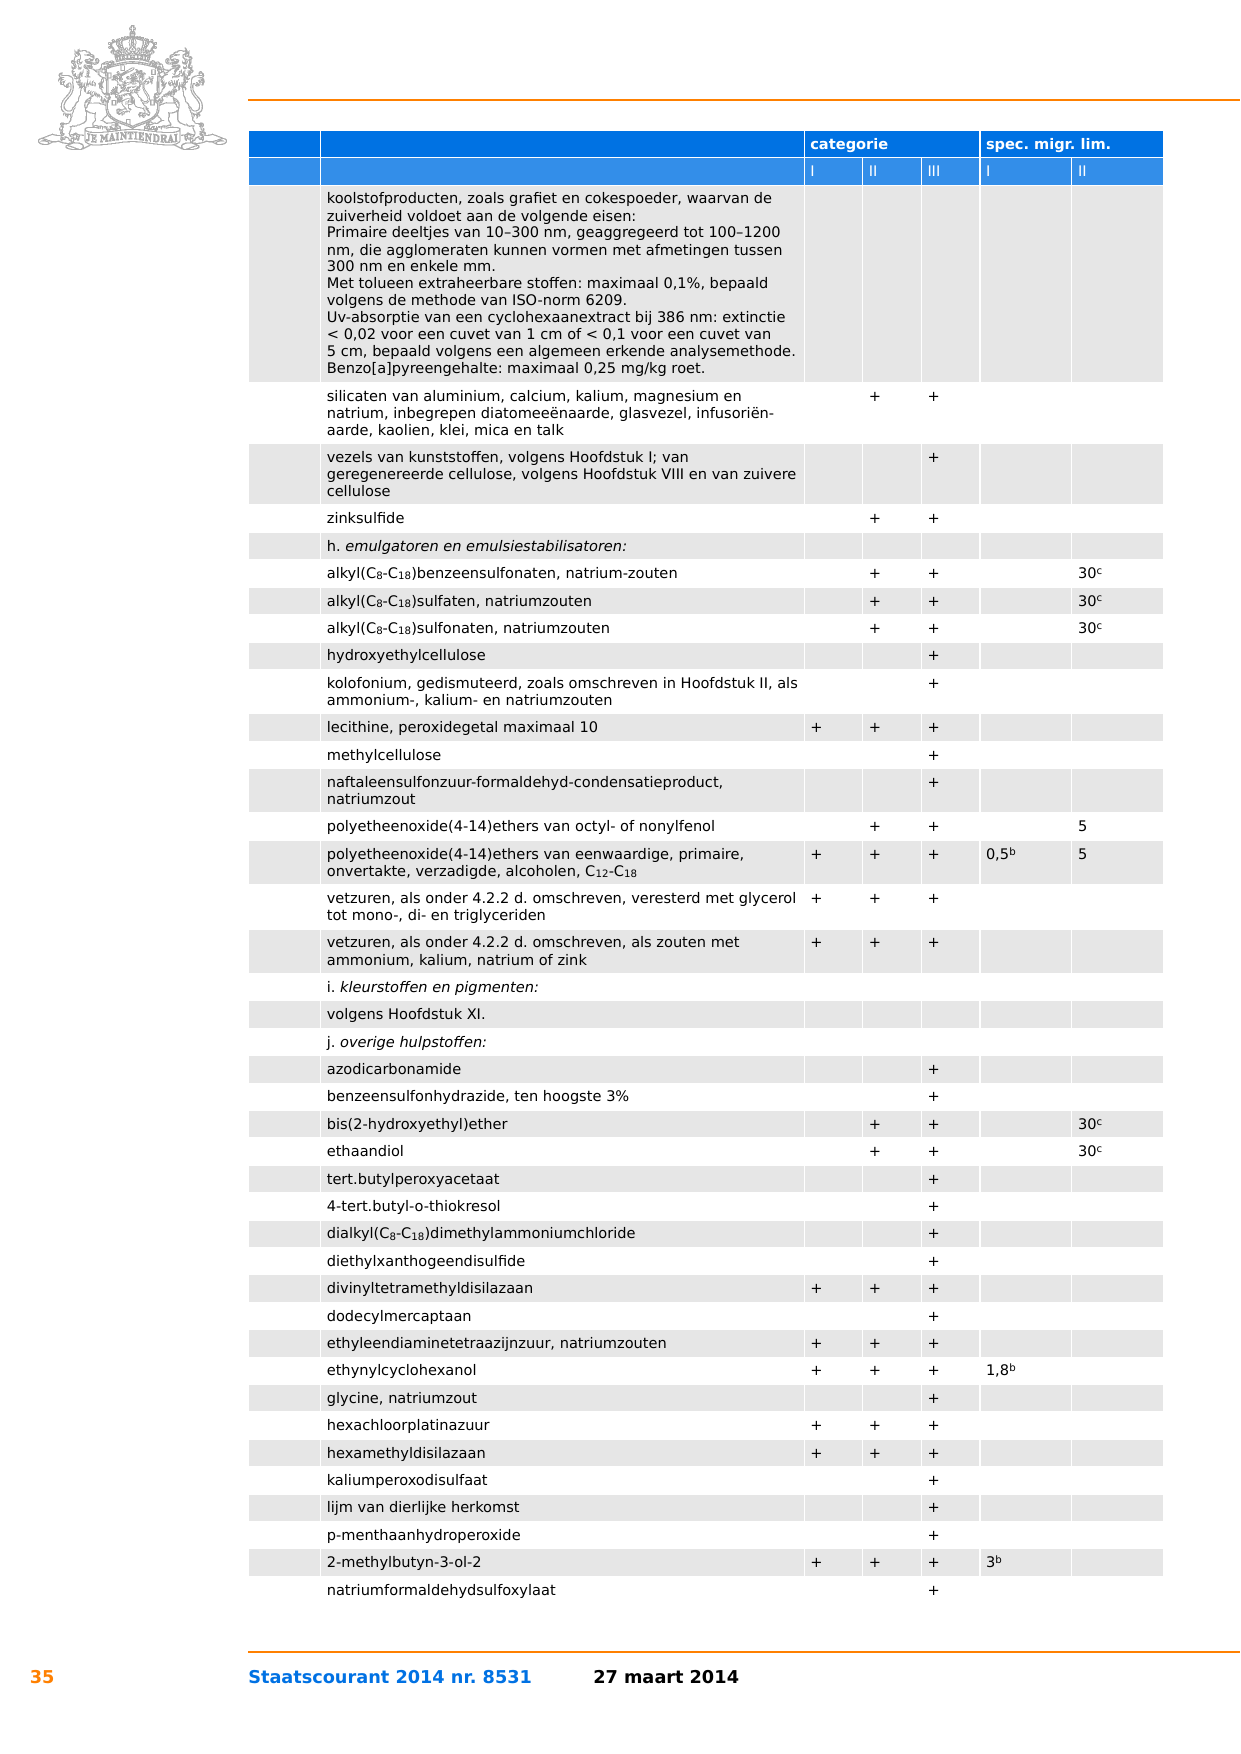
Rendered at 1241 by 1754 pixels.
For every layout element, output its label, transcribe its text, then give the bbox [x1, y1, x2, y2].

table_cell [1072, 1084, 1163, 1110]
table_cell [981, 1221, 1071, 1247]
table_cell [249, 1467, 320, 1493]
table_cell [249, 1495, 320, 1521]
table_cell alkyl(C8-C18)sulfonaten, natriumzouten [321, 615, 804, 642]
table_header spec. migr. lim. [981, 131, 1163, 157]
table_cell + [863, 560, 921, 587]
table_cell [981, 1577, 1071, 1603]
table_cell + [863, 506, 921, 532]
table_cell [249, 1001, 320, 1028]
table_cell + [922, 1166, 979, 1192]
table_cell [805, 769, 862, 812]
table_cell hexamethyldisilazaan [321, 1440, 804, 1466]
table_cell [249, 1303, 320, 1329]
table_cell alkyl(C8-C18)benzeensulfonaten, natrium-zouten [321, 560, 804, 587]
table_cell [981, 444, 1071, 504]
table_cell ethynylcyclohexanol [321, 1358, 804, 1384]
table_cell [981, 643, 1071, 669]
table_cell ethyleendiaminetetraazijnzuur, natriumzouten [321, 1330, 804, 1357]
table_cell + [922, 1577, 979, 1603]
table_cell dodecylmercaptaan [321, 1303, 804, 1329]
table_cell + [922, 1248, 979, 1274]
table_cell koolstofproducten, zoals grafiet en cokespoeder, waarvan de zuiverheid voldoet aan de volgende eisen: Primaire deeltjes van 10–300 nm, geaggregeerd tot 100–1200 nm, die agglomeraten kunnen vormen met afmetingen tussen 300 nm en enkele mm. Met tolueen extraheerbare stoffen: maximaal 0,1%, bepaald volgens de methode van ISO-norm 6209. Uv-absorptie van een cyclohexaanextract bij 386 nm: extinctie < 0,02 voor een cuvet van 1 cm of < 0,1 voor een cuvet van 5 cm, bepaald volgens een algemeen erkende analysemethode. Benzo[a]pyreengehalte: maximaal 0,25 mg/kg roet. [321, 186, 804, 382]
table_cell + [805, 841, 862, 884]
table_cell [1072, 974, 1163, 1000]
table_cell [981, 1111, 1071, 1137]
table_cell [249, 1029, 320, 1055]
table_cell + [863, 930, 921, 973]
table_cell + [922, 742, 979, 768]
table_cell + [922, 1522, 979, 1548]
table_cell polyetheenoxide(4-14)ethers van octyl- of nonylfenol [321, 814, 804, 840]
table_cell [1072, 1413, 1163, 1439]
table_cell [249, 1111, 320, 1137]
table_cell zinksulfide [321, 506, 804, 532]
table_cell + [863, 841, 921, 884]
table_cell vetzuren, als onder 4.2.2 d. omschreven, als zouten met ammonium, kalium, natrium of zink [321, 930, 804, 973]
table_cell kolofonium, gedismuteerd, zoals omschreven in Hoofdstuk II, als ammonium-, kalium- en natriumzouten [321, 670, 804, 713]
table_cell [805, 1248, 862, 1274]
table_cell + [922, 1221, 979, 1247]
table_cell [249, 444, 320, 504]
table_cell 1,8b [981, 1358, 1071, 1384]
table_cell [863, 1248, 921, 1274]
table_cell + [863, 814, 921, 840]
table_cell [1072, 670, 1163, 713]
table_cell [981, 186, 1071, 382]
table_cell [981, 615, 1071, 642]
table_cell [805, 974, 862, 1000]
table_cell I [981, 158, 1071, 185]
table_cell [863, 1385, 921, 1411]
table_cell [981, 1139, 1071, 1165]
table_cell + [805, 1275, 862, 1302]
table_cell + [922, 1330, 979, 1357]
table_cell [922, 1029, 979, 1055]
table_cell [981, 1084, 1071, 1110]
table_cell [863, 533, 921, 559]
table_cell [1072, 643, 1163, 669]
table_cell + [922, 643, 979, 669]
table_cell [805, 588, 862, 614]
table_cell [863, 1221, 921, 1247]
table_cell [1072, 1467, 1163, 1493]
table_cell [981, 1440, 1071, 1466]
table_cell [249, 560, 320, 587]
table_cell [981, 714, 1071, 741]
table_cell [863, 1056, 921, 1083]
table_cell [1072, 1495, 1163, 1521]
table_cell [863, 742, 921, 768]
table_cell [922, 1001, 979, 1028]
table_cell + [922, 841, 979, 884]
table_cell hydroxyethylcellulose [321, 643, 804, 669]
table_cell + [863, 383, 921, 443]
table_cell + [922, 1275, 979, 1302]
table_cell [981, 1495, 1071, 1521]
table_cell + [922, 1385, 979, 1411]
table_cell [981, 1275, 1071, 1302]
table_cell [1072, 1166, 1163, 1192]
table_cell + [863, 588, 921, 614]
table_cell 30c [1072, 1139, 1163, 1165]
table_cell [863, 1577, 921, 1603]
table_cell + [922, 714, 979, 741]
table_cell [863, 444, 921, 504]
table_cell [1072, 1001, 1163, 1028]
table_cell hexachloorplatinazuur [321, 1413, 804, 1439]
table_cell [249, 714, 320, 741]
table_cell + [922, 506, 979, 532]
table_cell [981, 1467, 1071, 1493]
table_cell 0,5b [981, 841, 1071, 884]
table_cell [805, 1001, 862, 1028]
table_cell + [922, 615, 979, 642]
table_cell [981, 533, 1071, 559]
table_cell [249, 814, 320, 840]
table_cell [981, 1166, 1071, 1192]
table_cell [981, 769, 1071, 812]
table_cell + [863, 885, 921, 929]
table_cell [249, 533, 320, 559]
table_cell lijm van dierlijke herkomst [321, 1495, 804, 1521]
table_cell [805, 506, 862, 532]
table_cell + [922, 1084, 979, 1110]
table_cell [805, 1303, 862, 1329]
table_cell [249, 588, 320, 614]
table_cell [1072, 506, 1163, 532]
table_cell benzeensulfonhydrazide, ten hoogste 3% [321, 1084, 804, 1110]
table_cell [1072, 444, 1163, 504]
table_cell kaliumperoxodisulfaat [321, 1467, 804, 1493]
table_cell + [922, 885, 979, 929]
table_cell + [863, 615, 921, 642]
table_cell [249, 769, 320, 812]
table_cell divinyltetramethyldisilazaan [321, 1275, 804, 1302]
table_cell + [922, 1495, 979, 1521]
table_cell + [805, 885, 862, 929]
table_cell [249, 383, 320, 443]
table_cell 5 [1072, 814, 1163, 840]
table_cell + [863, 1549, 921, 1576]
table_cell + [863, 1330, 921, 1357]
table_cell + [922, 1193, 979, 1219]
table_cell j. overige hulpstoffen: [321, 1029, 804, 1055]
table_cell + [805, 714, 862, 741]
table_cell + [805, 1330, 862, 1357]
table_cell [863, 1303, 921, 1329]
table_cell [981, 670, 1071, 713]
table_cell [922, 533, 979, 559]
table_cell [805, 1193, 862, 1219]
table_cell [981, 1303, 1071, 1329]
table_cell methylcellulose [321, 742, 804, 768]
table_cell [1072, 769, 1163, 812]
table_cell [805, 560, 862, 587]
table_cell [249, 1385, 320, 1411]
table_cell [249, 1084, 320, 1110]
table_cell 2-methylbutyn-3-ol-2 [321, 1549, 804, 1576]
table_cell [981, 383, 1071, 443]
table_cell 30c [1072, 1111, 1163, 1137]
table_header [249, 131, 320, 157]
table_cell vezels van kunststoffen, volgens Hoofdstuk I; van geregenereerde cellulose, volgens Hoofdstuk VIII en van zuivere cellulose [321, 444, 804, 504]
table_cell [1072, 1029, 1163, 1055]
table_cell [981, 560, 1071, 587]
table_cell lecithine, peroxidegetal maximaal 10 [321, 714, 804, 741]
table_cell [1072, 742, 1163, 768]
table_cell [1072, 1577, 1163, 1603]
table_cell [249, 1577, 320, 1603]
table_cell + [805, 930, 862, 973]
table_cell [922, 186, 979, 382]
table_cell [863, 1467, 921, 1493]
table_cell [1072, 186, 1163, 382]
table_cell + [922, 670, 979, 713]
table_cell [805, 383, 862, 443]
table_cell [1072, 1275, 1163, 1302]
table_cell [805, 1166, 862, 1192]
table_cell [805, 643, 862, 669]
table_cell glycine, natriumzout [321, 1385, 804, 1411]
table_cell + [922, 769, 979, 812]
table_cell + [863, 1111, 921, 1137]
table_cell [805, 533, 862, 559]
table_cell [1072, 533, 1163, 559]
table_cell [805, 1111, 862, 1137]
table_cell [249, 885, 320, 929]
table_cell [863, 1522, 921, 1548]
table_cell 30c [1072, 588, 1163, 614]
table_cell [1072, 1440, 1163, 1466]
picture [38, 25, 227, 150]
table_cell [1072, 1056, 1163, 1083]
table_cell [249, 158, 320, 185]
table_cell [863, 1029, 921, 1055]
table_cell [249, 1056, 320, 1083]
table_cell [863, 643, 921, 669]
table_cell [981, 1330, 1071, 1357]
table_cell [249, 1139, 320, 1165]
table_cell [981, 1056, 1071, 1083]
table_cell [863, 769, 921, 812]
table_cell [805, 1084, 862, 1110]
table_cell [863, 974, 921, 1000]
table_cell [1072, 383, 1163, 443]
table_cell diethylxanthogeendisulfide [321, 1248, 804, 1274]
table_cell bis(2-hydroxyethyl)ether [321, 1111, 804, 1137]
table_cell 5 [1072, 841, 1163, 884]
table_cell + [805, 1358, 862, 1384]
table_cell [1072, 1522, 1163, 1548]
table_cell alkyl(C8-C18)sulfaten, natriumzouten [321, 588, 804, 614]
table_cell [1072, 885, 1163, 929]
table_cell + [863, 1413, 921, 1439]
table_cell + [805, 1440, 862, 1466]
table_cell [1072, 1385, 1163, 1411]
table_cell + [922, 560, 979, 587]
table_cell [1072, 714, 1163, 741]
table_cell [1072, 930, 1163, 973]
table_header [321, 131, 804, 157]
table_cell + [863, 1440, 921, 1466]
table_cell [249, 1275, 320, 1302]
table_cell [863, 1495, 921, 1521]
table_cell [863, 1084, 921, 1110]
table_cell naftaleensulfonzuur-formaldehyd-condensatieproduct, natriumzout [321, 769, 804, 812]
table_cell + [922, 1549, 979, 1576]
table_cell [249, 1522, 320, 1548]
table_cell [1072, 1248, 1163, 1274]
table_cell natriumformaldehydsulfoxylaat [321, 1577, 804, 1603]
table_cell [981, 814, 1071, 840]
table_cell [981, 1413, 1071, 1439]
table_cell [249, 670, 320, 713]
table_cell [805, 186, 862, 382]
table_cell + [922, 1111, 979, 1137]
table_cell [249, 841, 320, 884]
table_cell + [922, 1467, 979, 1493]
table_cell [805, 1029, 862, 1055]
table_cell + [805, 1413, 862, 1439]
table_cell [981, 506, 1071, 532]
table_cell p-menthaanhydroperoxide [321, 1522, 804, 1548]
table_cell 30c [1072, 560, 1163, 587]
table_cell [249, 1221, 320, 1247]
table_cell [805, 1495, 862, 1521]
table_cell [805, 670, 862, 713]
table_cell [981, 974, 1071, 1000]
table_cell [863, 1001, 921, 1028]
table_cell [981, 1193, 1071, 1219]
table_cell [805, 814, 862, 840]
table_cell + [805, 1549, 862, 1576]
table_cell [805, 444, 862, 504]
table_cell [922, 974, 979, 1000]
table_cell [981, 1522, 1071, 1548]
table_cell 3b [981, 1549, 1071, 1576]
table_cell + [863, 1275, 921, 1302]
table_cell [863, 1193, 921, 1219]
table_cell [805, 742, 862, 768]
table_cell [1072, 1549, 1163, 1576]
table_cell [249, 930, 320, 973]
table_cell + [922, 1358, 979, 1384]
table_cell + [922, 1413, 979, 1439]
table_cell h. emulgatoren en emulsiestabilisatoren: [321, 533, 804, 559]
table_cell II [863, 158, 921, 185]
table_cell [805, 1467, 862, 1493]
table_cell + [863, 1358, 921, 1384]
table_cell [981, 742, 1071, 768]
table_cell [981, 588, 1071, 614]
table_cell + [922, 930, 979, 973]
table_cell [249, 615, 320, 642]
table_cell + [863, 714, 921, 741]
table_cell II [1072, 158, 1163, 185]
table_cell [805, 1221, 862, 1247]
table_cell [805, 615, 862, 642]
table_cell azodicarbonamide [321, 1056, 804, 1083]
table_cell 30c [1072, 615, 1163, 642]
table_cell [249, 974, 320, 1000]
table_cell [1072, 1221, 1163, 1247]
table_header categorie [805, 131, 979, 157]
table_cell i. kleurstoffen en pigmenten: [321, 974, 804, 1000]
table_cell [249, 1440, 320, 1466]
table_cell [321, 158, 804, 185]
table_cell [805, 1056, 862, 1083]
table_cell + [922, 444, 979, 504]
table_cell 4-tert.butyl-o-thiokresol [321, 1193, 804, 1219]
table_cell [249, 1166, 320, 1192]
table_cell + [922, 1056, 979, 1083]
table_cell [863, 670, 921, 713]
table_cell [249, 1413, 320, 1439]
table_cell ethaandiol [321, 1139, 804, 1165]
table_cell [981, 1029, 1071, 1055]
table_cell [981, 1385, 1071, 1411]
table_cell vetzuren, als onder 4.2.2 d. omschreven, veresterd met glycerol tot mono-, di- en triglyceriden [321, 885, 804, 929]
table_cell + [922, 383, 979, 443]
table_cell + [922, 1139, 979, 1165]
table_cell [1072, 1330, 1163, 1357]
table_cell [249, 1248, 320, 1274]
table_cell [981, 930, 1071, 973]
table_cell [981, 1001, 1071, 1028]
table_cell [1072, 1193, 1163, 1219]
table_cell [249, 1358, 320, 1384]
table_cell dialkyl(C8-C18)dimethylammoniumchloride [321, 1221, 804, 1247]
table_cell [1072, 1358, 1163, 1384]
table_cell [805, 1577, 862, 1603]
table_cell [249, 742, 320, 768]
table_cell [981, 885, 1071, 929]
table_cell [249, 186, 320, 382]
table_cell [981, 1248, 1071, 1274]
table_cell [249, 643, 320, 669]
table_cell [805, 1522, 862, 1548]
table_cell polyetheenoxide(4-14)ethers van eenwaardige, primaire, onvertakte, verzadigde, alcoholen, C12-C18 [321, 841, 804, 884]
table_cell [805, 1385, 862, 1411]
table_cell III [922, 158, 979, 185]
table_cell [863, 1166, 921, 1192]
table_cell [249, 1549, 320, 1576]
table_cell [249, 1330, 320, 1357]
table_cell + [922, 1440, 979, 1466]
table_cell [805, 1139, 862, 1165]
table_cell [249, 506, 320, 532]
table_cell [863, 186, 921, 382]
table_cell + [922, 588, 979, 614]
table_cell volgens Hoofdstuk XI. [321, 1001, 804, 1028]
table_cell [249, 1193, 320, 1219]
table_cell I [805, 158, 862, 185]
table_cell silicaten van aluminium, calcium, kalium, magnesium en natrium, inbegrepen diatomeeënaarde, glasvezel, infusoriën-aarde, kaolien, klei, mica en talk [321, 383, 804, 443]
table_cell + [922, 1303, 979, 1329]
table_cell + [922, 814, 979, 840]
table_cell + [863, 1139, 921, 1165]
table_cell tert.butylperoxyacetaat [321, 1166, 804, 1192]
table_cell [1072, 1303, 1163, 1329]
